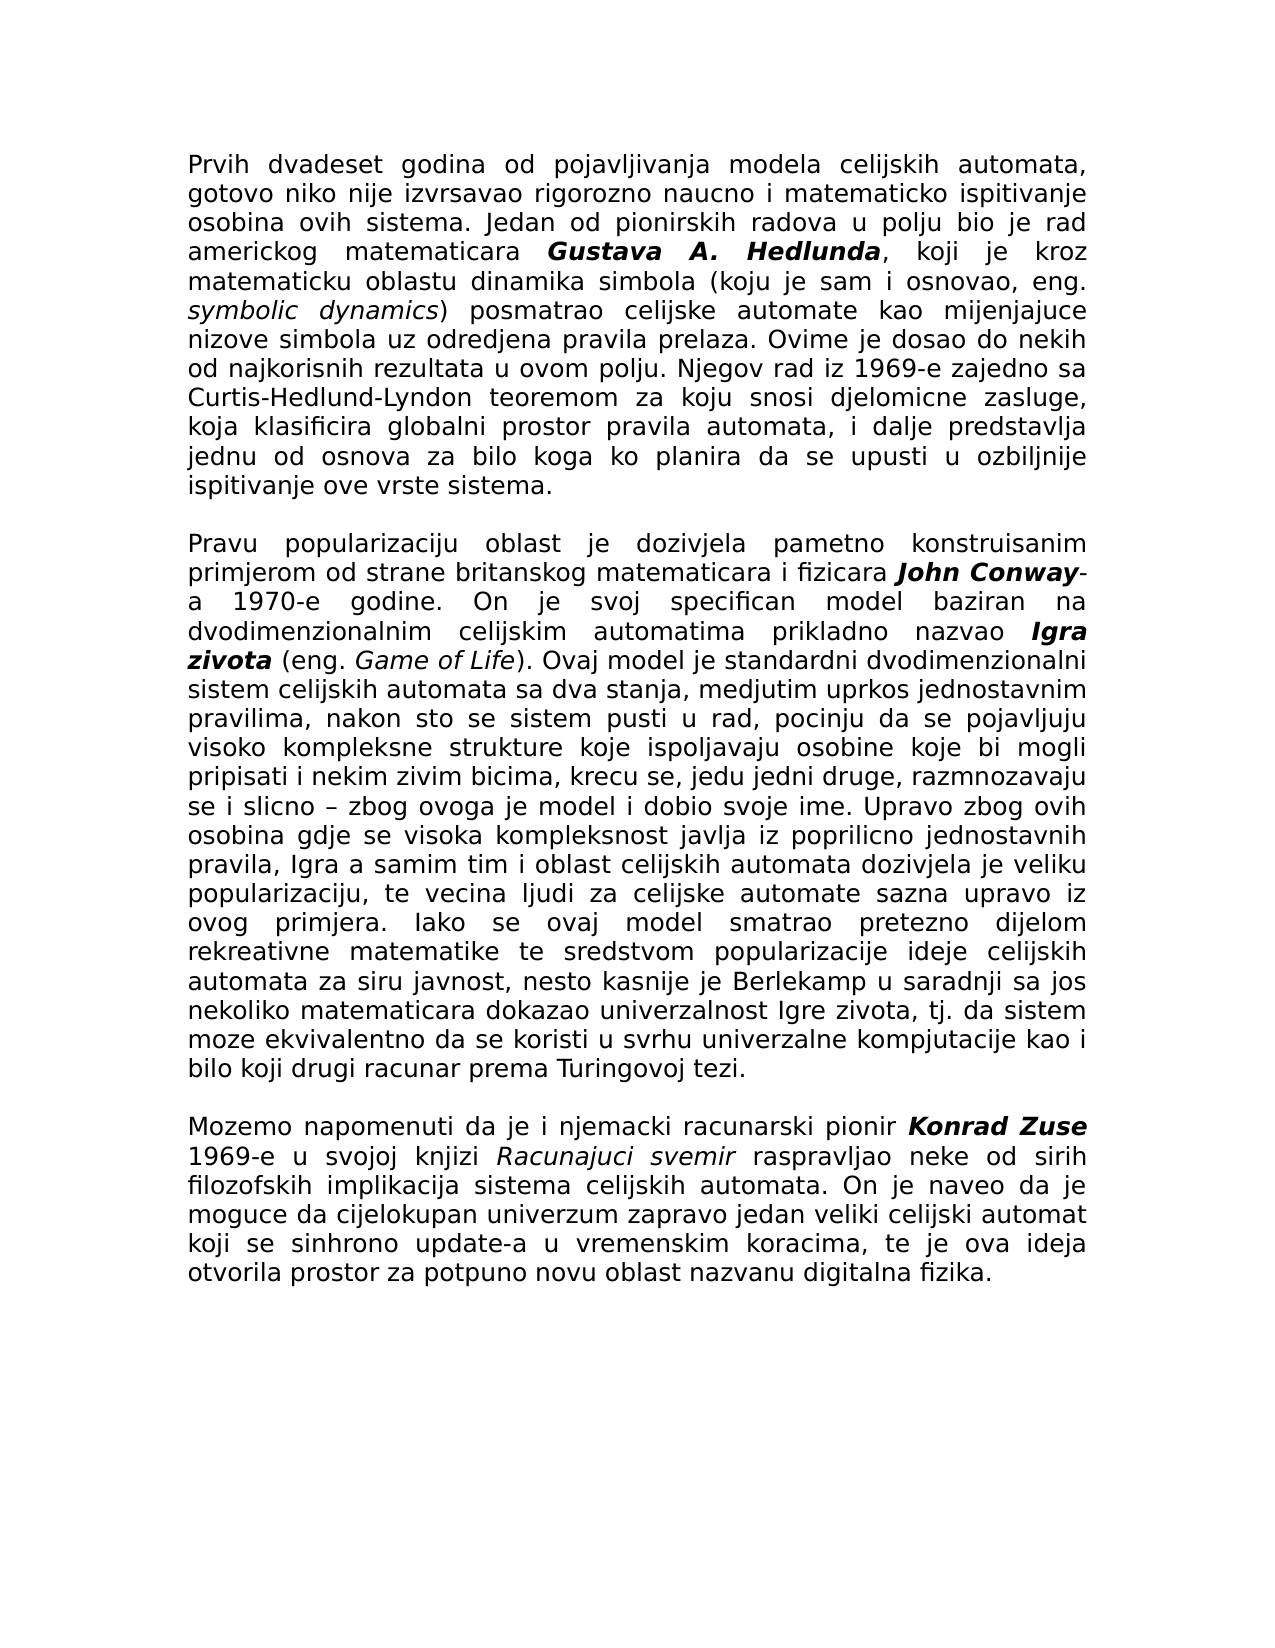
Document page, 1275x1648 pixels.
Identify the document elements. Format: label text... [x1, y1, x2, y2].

text Pravu popularizaciju oblast je dozivjela pametno konstruisanim primjerom od strane britanskog matematicara i fizicara John Conway-a 1970-e godine. On je svoj specifican model baziran na dvodimenzionalnim celijskim automatima prikladno nazvao Igra zivota (eng. Game of Life). Ovaj model je standardni dvodimenzionalni sistem celijskih automata sa dva stanja, medjutim uprkos jednostavnim pravilima, nakon sto se sistem pusti u rad, pocinju da se pojavljuju visoko kompleksne strukture koje ispoljavaju osobine koje bi mogli pripisati i nekim zivim bicima, krecu se, jedu jedni druge, razmnozavaju se i slicno – zbog ovoga je model i dobio svoje ime. Upravo zbog ovih osobina gdje se visoka kompleksnost javlja iz poprilicno jednostavnih pravila, Igra a samim tim i oblast celijskih automata dozivjela je veliku popularizaciju, te vecina ljudi za celijske automate sazna upravo iz ovog primjera. Iako se ovaj model smatrao pretezno dijelom rekreativne matematike te sredstvom popularizacije ideje celijskih automata za siru javnost, nesto kasnije je Berlekamp u saradnji sa jos nekoliko matematicara dokazao univerzalnost Igre zivota, tj. da sistem moze ekvivalentno da se koristi u svrhu univerzalne kompjutacije kao i bilo koji drugi racunar prema Turingovoj tezi. [187, 529, 1088, 1083]
text Prvih dvadeset godina od pojavljivanja modela celijskih automata, gotovo niko nije izvrsavao rigorozno naucno i matematicko ispitivanje osobina ovih sistema. Jedan od pionirskih radova u polju bio je rad americkog matematicara Gustava A. Hedlunda, koji je kroz matematicku oblastu dinamika simbola (koju je sam i osnovao, eng. symbolic dynamics) posmatrao celijske automate kao mijenjajuce nizove simbola uz odredjena pravila prelaza. Ovime je dosao do nekih od najkorisnih rezultata u ovom polju. Njegov rad iz 1969-e zajedno sa Curtis-Hedlund-Lyndon teoremom za koju snosi djelomicne zasluge, koja klasificira globalni prostor pravila automata, i dalje predstavlja jednu od osnova za bilo koga ko planira da se upusti u ozbiljnije ispitivanje ove vrste sistema. [187, 150, 1088, 500]
text Mozemo napomenuti da je i njemacki racunarski pionir Konrad Zuse 1969-e u svojoj knjizi Racunajuci svemir raspravljao neke od sirih filozofskih implikacija sistema celijskih automata. On je naveo da je moguce da cijelokupan univerzum zapravo jedan veliki celijski automat koji se sinhrono update-a u vremenskim koracima, te je ova ideja otvorila prostor za potpuno novu oblast nazvanu digitalna fizika. [187, 1112, 1088, 1287]
